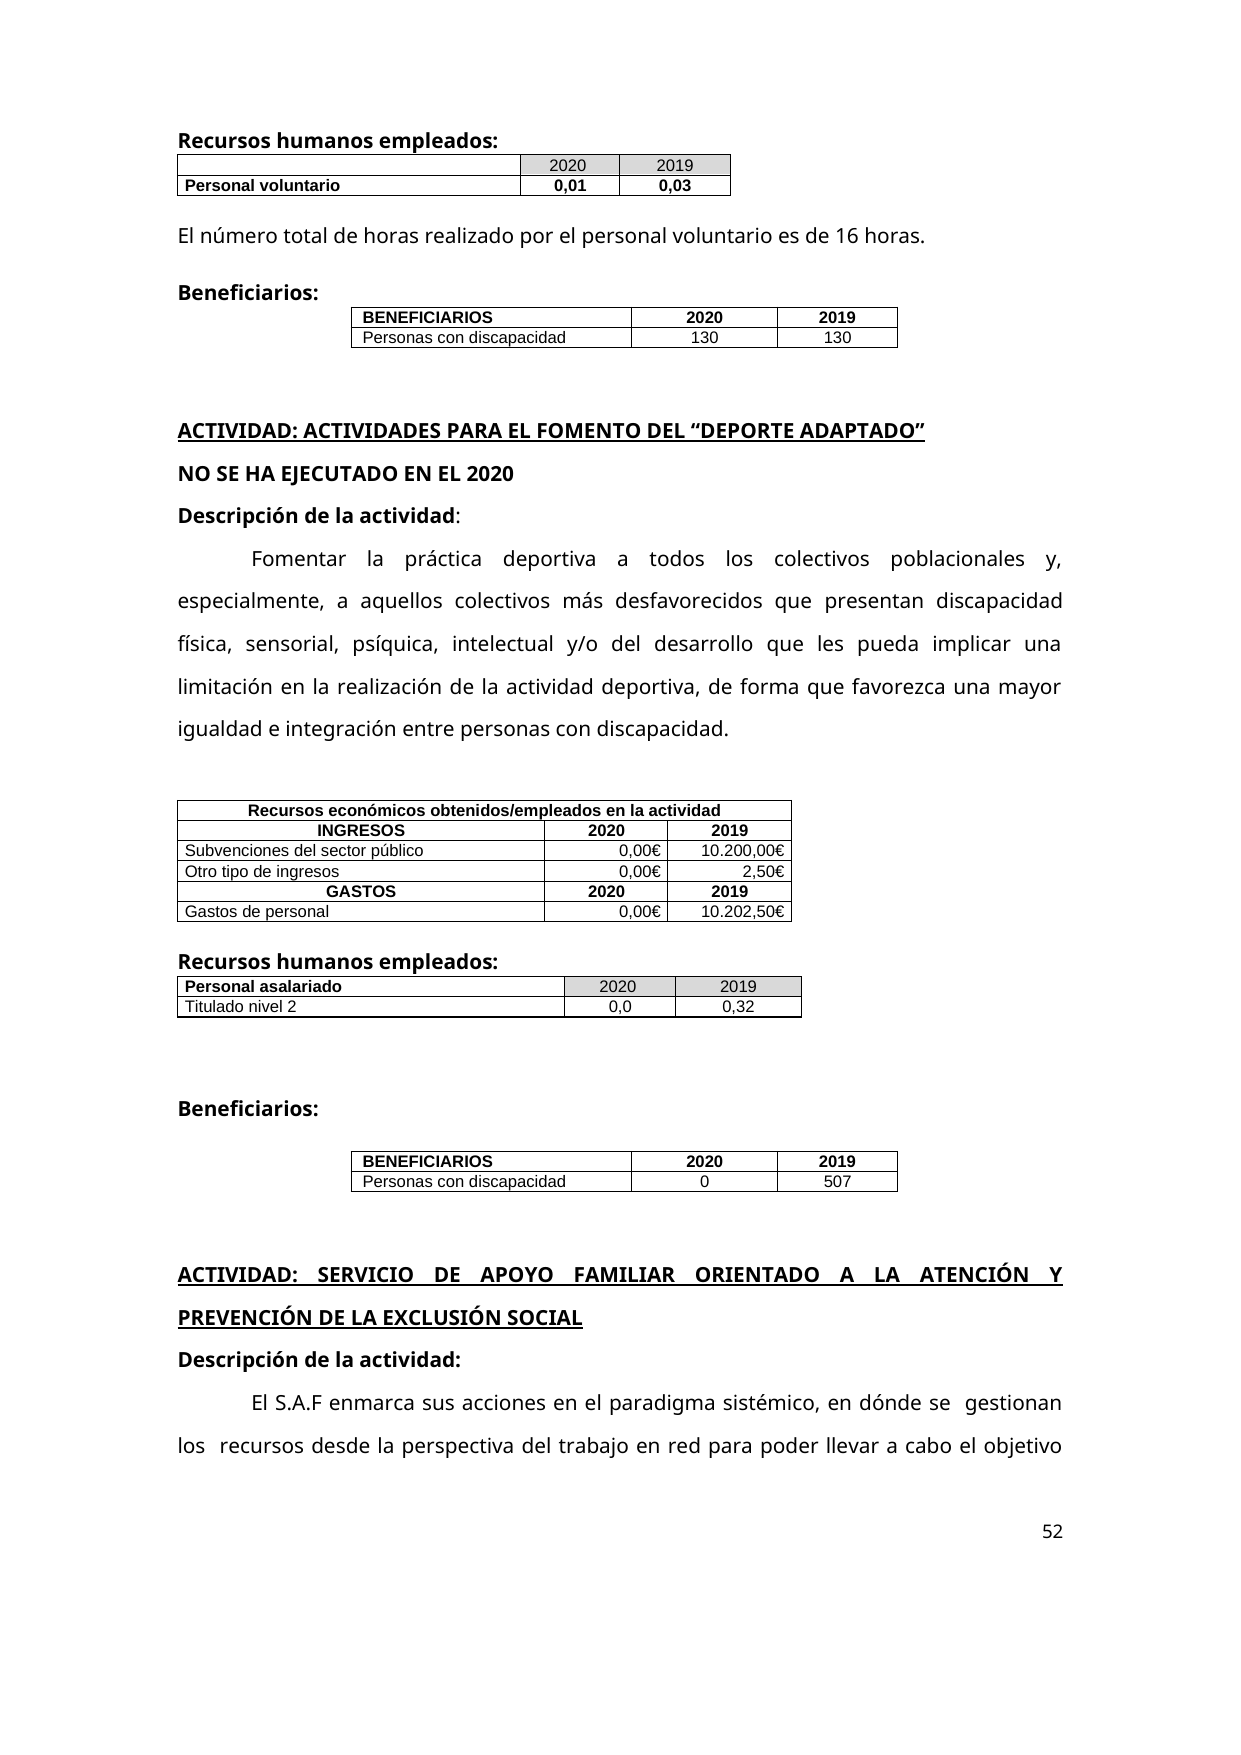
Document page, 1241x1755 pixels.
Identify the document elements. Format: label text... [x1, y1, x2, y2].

table_cell Personal voluntario [178, 176, 520, 195]
text ACTIVIDAD: ACTIVIDADES PARA EL FOMENTO DEL “DEPORTE ADAPTADO” [177, 416, 1063, 445]
table_header BENEFICIARIOS [352, 1152, 631, 1171]
text NO SE HA EJECUTADO EN EL 2020 [177, 459, 1063, 487]
text Beneficiarios: [177, 278, 1063, 307]
text Descripción de la actividad: [177, 1346, 1063, 1374]
text Recursos humanos empleados: [177, 947, 1063, 976]
text El S.A.F enmarca sus acciones en el paradigma sistémico, en dónde se gestionan los recursos desde la perspectiva del trabajo en red para poder llevar a cabo el objetivo [177, 1388, 1063, 1459]
table_cell 10.200,00€ [668, 841, 791, 860]
table_header BENEFICIARIOS [352, 308, 631, 327]
table_cell 2020 [545, 821, 667, 840]
table_cell 2,50€ [668, 861, 791, 881]
table_cell 130 [778, 328, 897, 347]
table_header 2020 [521, 155, 619, 174]
table_cell 10.202,50€ [668, 902, 791, 921]
table_cell 2019 [668, 882, 791, 901]
table_cell 0,00€ [545, 861, 667, 881]
text Descripción de la actividad: [177, 501, 1063, 530]
text Fomentar la práctica deportiva a todos los colectivos poblacionales y, especialmente, a aquellos colectivos más desfavorecidos que presentan discapacidad física, sensorial, psíquica, intelectual y/o del desarrollo que les pueda implicar una limitación en la realización de la actividad deportiva, de forma que favorezca una mayor igualdad e integración entre personas con discapacidad. [177, 544, 1063, 743]
table_header 2019 [778, 1152, 897, 1171]
text El número total de horas realizado por el personal voluntario es de 16 horas. [177, 221, 1063, 250]
text PREVENCIÓN DE LA EXCLUSIÓN SOCIAL [177, 1285, 1063, 1331]
text Recursos humanos empleados: [177, 126, 1063, 154]
table_header 2020 [632, 308, 777, 327]
table_cell 130 [632, 328, 777, 347]
table_cell 507 [778, 1172, 897, 1191]
table_header 2020 [565, 977, 675, 996]
text ACTIVIDAD: SERVICIO DE APOYO FAMILIAR ORIENTADO A LA ATENCIÓN Y [177, 1260, 1063, 1284]
table_cell Subvenciones del sector público [178, 841, 544, 860]
table_cell 0,03 [620, 176, 730, 195]
table_cell 0,00€ [545, 902, 667, 921]
table_cell 0,01 [521, 176, 619, 195]
text Beneficiarios: [177, 1094, 1063, 1122]
table_header 2020 [632, 1152, 777, 1171]
table_header Recursos económicos obtenidos/empleados en la actividad [178, 801, 791, 820]
table_cell 0 [632, 1172, 777, 1191]
table_cell Personas con discapacidad [352, 328, 631, 347]
table_cell INGRESOS [178, 821, 544, 840]
table_cell 0,00€ [545, 841, 667, 860]
table_cell 0,0 [565, 997, 675, 1016]
table_cell Titulado nivel 2 [178, 997, 564, 1016]
table_cell Personas con discapacidad [352, 1172, 631, 1191]
table_cell Otro tipo de ingresos [178, 861, 544, 881]
table_header 2019 [676, 977, 801, 996]
table_cell 0,32 [676, 997, 801, 1016]
table_header 2019 [778, 308, 897, 327]
table_header 2019 [620, 155, 730, 174]
table_cell GASTOS [178, 882, 544, 901]
table_cell Gastos de personal [178, 902, 544, 921]
table_cell 2020 [545, 882, 667, 901]
table_header [178, 155, 520, 174]
table_header Personal asalariado [178, 977, 564, 996]
table_cell 2019 [668, 821, 791, 840]
